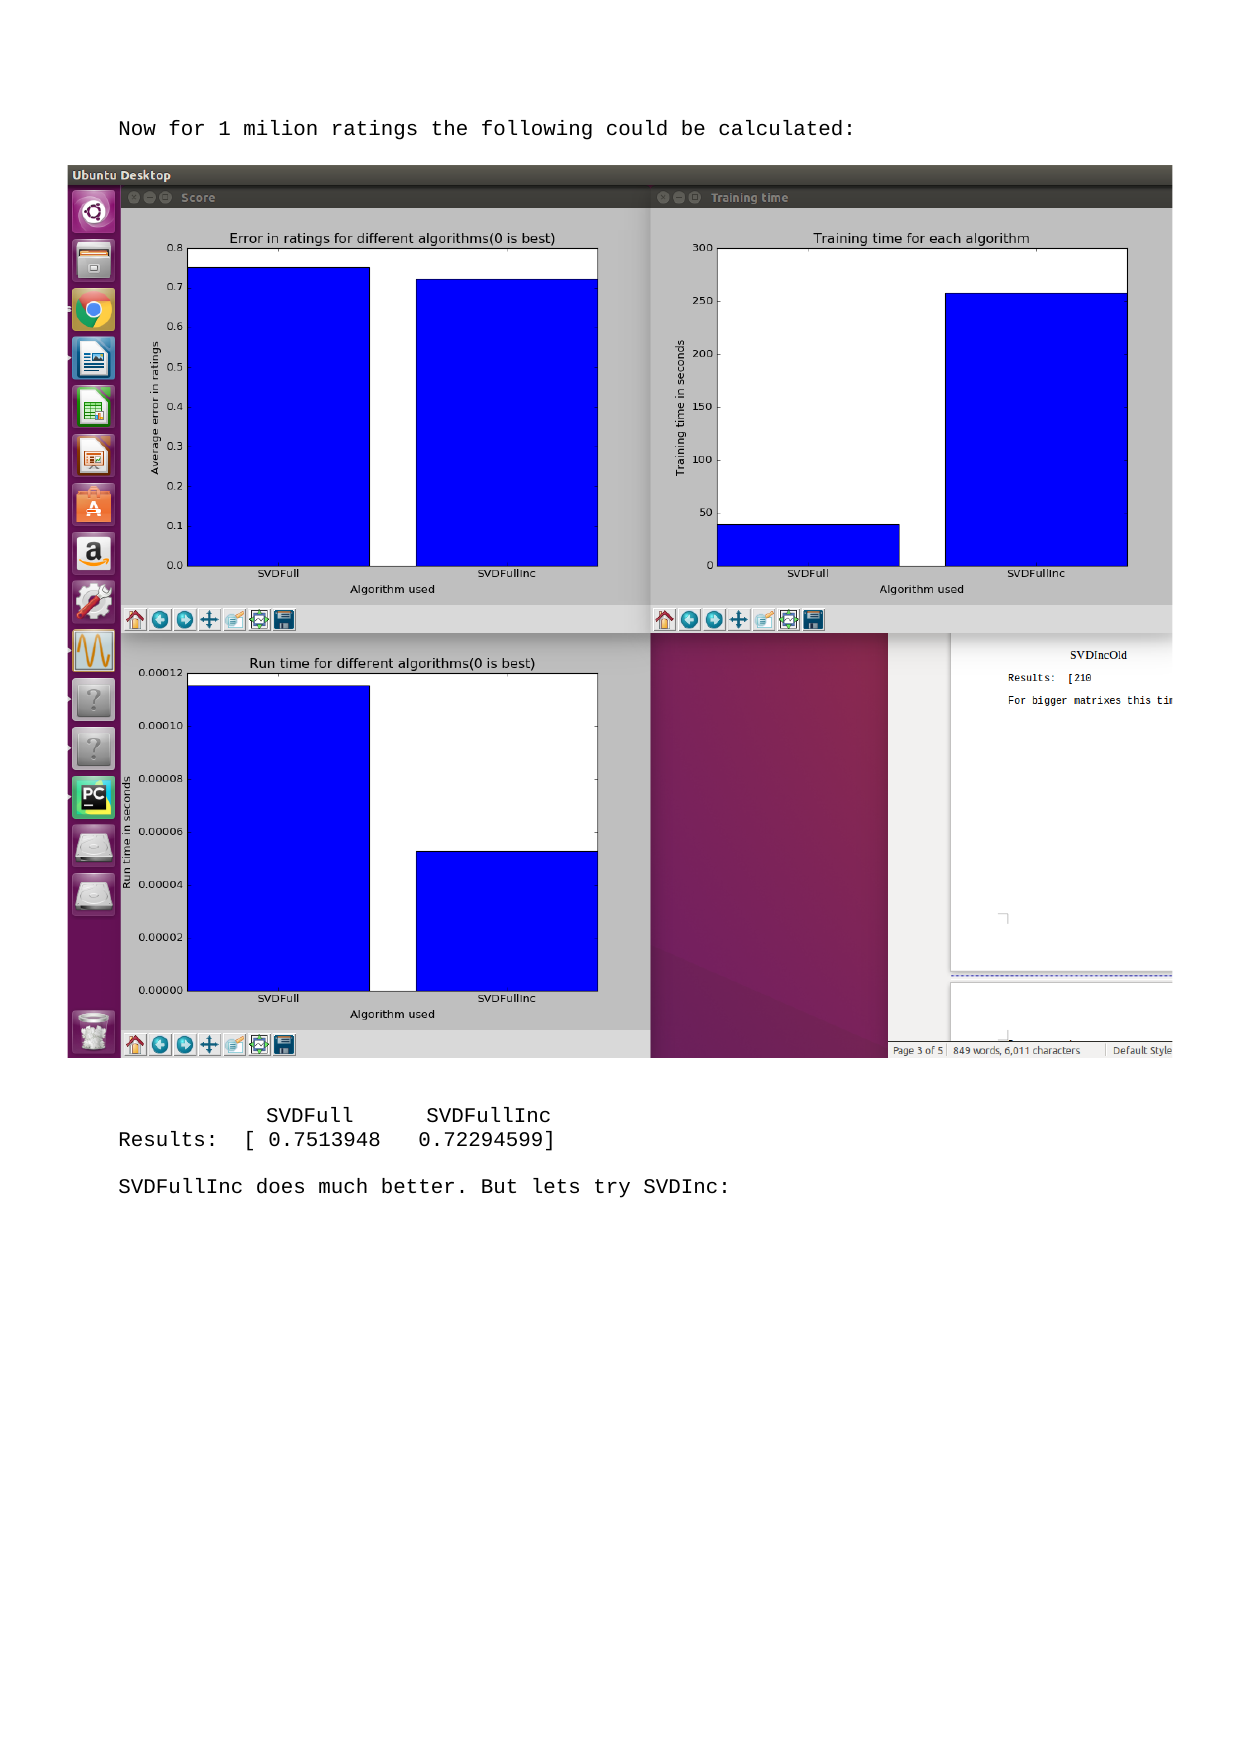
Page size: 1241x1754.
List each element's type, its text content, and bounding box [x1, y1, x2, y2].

text Now for 1 milion ratings the following could be calculated: [118, 118, 1122, 142]
text SVDFull SVDFullInc [118, 1105, 1122, 1129]
text Results: [ 0.7513948 0.72294599] [118, 1129, 1122, 1152]
text SVDFullInc does much better. But lets try SVDInc: [118, 1176, 1122, 1200]
